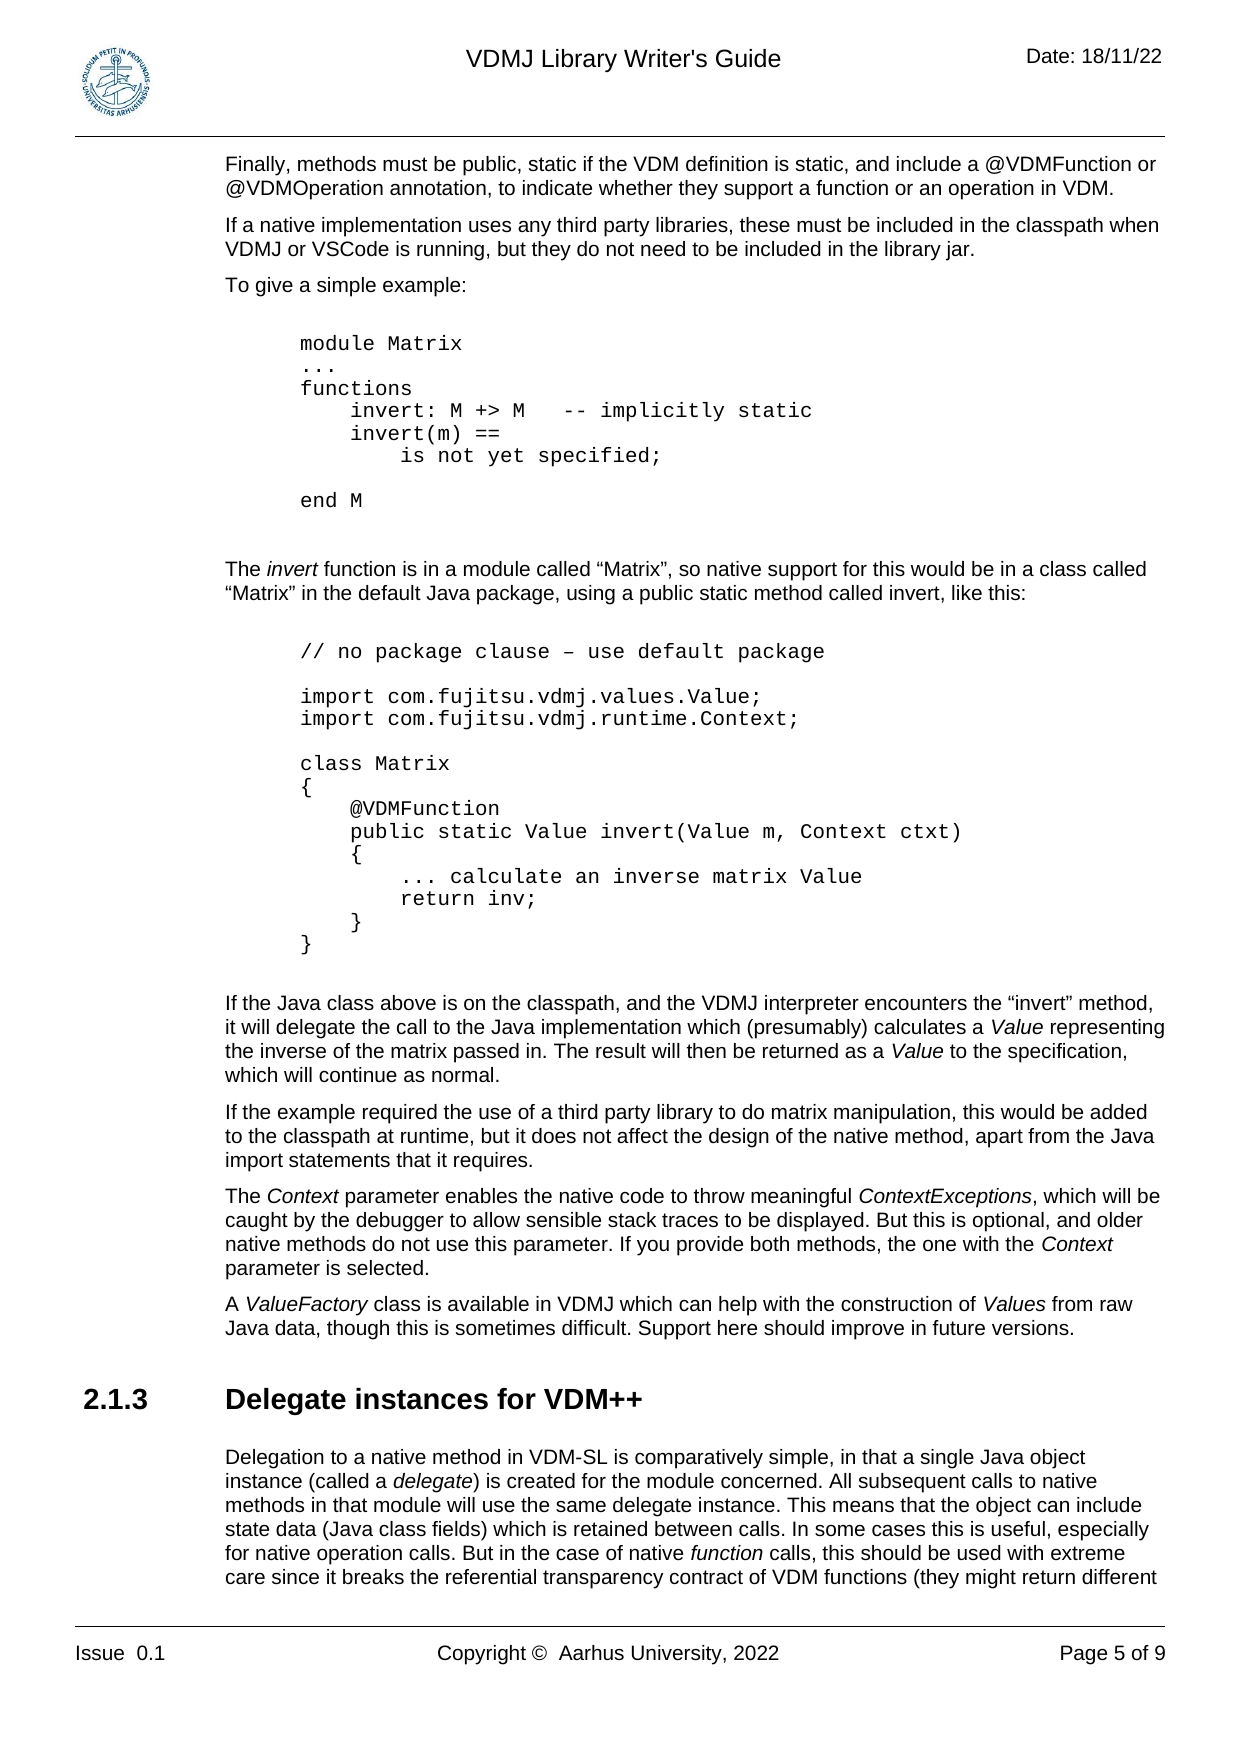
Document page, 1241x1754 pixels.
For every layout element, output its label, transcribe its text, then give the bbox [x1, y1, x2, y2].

text { [300, 843, 1165, 865]
text If the Java class above is on the classpath, and the VDMJ interpreter encounters the “invert” method, it will delegate the call to the Java implementation which (presumably) calculates a Value representing the inverse of the matrix passed in. The result will then be returned as a Value to the specification, which will continue as normal. [225, 992, 1165, 1087]
text @VDMFunction [300, 798, 1165, 820]
text The Context parameter enables the native code to throw meaningful ContextExceptions, which will be caught by the debugger to allow sensible stack traces to be displayed. But this is optional, and older native methods do not use this parameter. If you provide both methods, the one with the Context parameter is selected. [225, 1184, 1165, 1280]
text public static Value invert(Value m, Context ctxt) [300, 820, 1165, 843]
text If a native implementation uses any third party libraries, these must be included in the classpath when VDMJ or VSCode is running, but they do not need to be included in the library jar. [225, 213, 1165, 261]
text ... calculate an inverse matrix Value [300, 865, 1165, 888]
text functions [300, 377, 1165, 400]
subtitle Delegate instances for VDM++ [75, 1383, 1165, 1416]
text return inv; [300, 888, 1165, 910]
text // no package clause – use default package [300, 640, 1165, 663]
text end M [300, 490, 1165, 512]
text } [300, 933, 1165, 955]
text } [300, 910, 1165, 933]
text To give a simple example: [225, 273, 1165, 297]
text Finally, methods must be public, static if the VDM definition is static, and include a @VDMFunction or @VDMOperation annotation, to indicate whether they support a function or an operation in VDM. [225, 152, 1165, 200]
text import com.fujitsu.vdmj.values.Value; [300, 685, 1165, 708]
text { [300, 775, 1165, 798]
text The invert function is in a module called “Matrix”, so native support for this would be in a class called “Matrix” in the default Java package, using a public static method called invert, like this: [225, 557, 1165, 605]
text If the example required the use of a third party library to do matrix manipulation, this would be added to the classpath at runtime, but it does not affect the design of the native method, apart from the Java import statements that it requires. [225, 1100, 1165, 1172]
text module Matrix [300, 332, 1165, 355]
picture [78, 44, 153, 120]
text class Matrix [300, 753, 1165, 775]
text ... [300, 355, 1165, 377]
text import com.fujitsu.vdmj.runtime.Context; [300, 708, 1165, 730]
text invert(m) == [300, 422, 1165, 445]
text invert: M +> M -- implicitly static [300, 400, 1165, 422]
text A ValueFactory class is available in VDMJ which can help with the construction of Values from raw Java data, though this is sometimes difficult. Support here should improve in future versions. [225, 1293, 1165, 1341]
text is not yet specified; [300, 445, 1165, 467]
text Delegation to a native method in VDM-SL is comparatively simple, in that a single Java object instance (called a delegate) is created for the module concerned. All subsequent calls to native methods in that module will use the same delegate instance. This means that the object can include state data (Java class fields) which is retained between calls. In some cases this is useful, especially for native operation calls. But in the case of native function calls, this should be used with extreme care since it breaks the referential transparency contract of VDM functions (they might return different [225, 1446, 1165, 1589]
